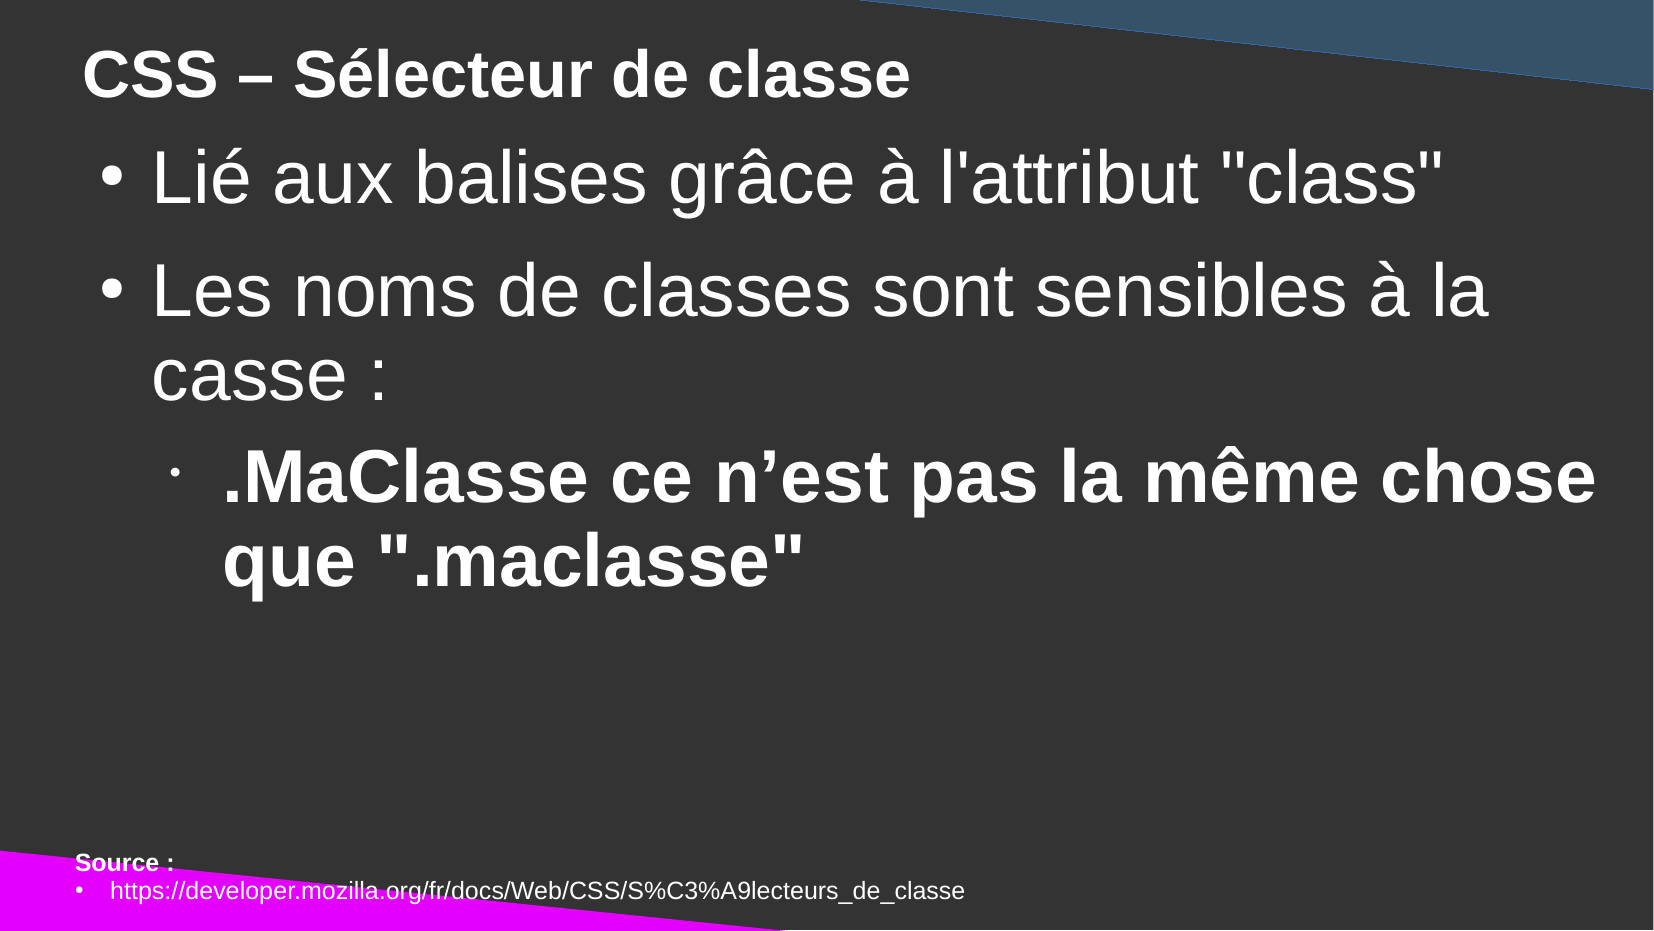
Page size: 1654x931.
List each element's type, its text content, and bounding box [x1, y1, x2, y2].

title CSS – Sélecteur de classe [82, 37, 1571, 114]
text_box [0, 850, 788, 931]
text_box Source : https://developer.mozilla.org/fr/docs/Web/CSS/S%C3%A9lecteurs_de_classe [60, 841, 1546, 913]
text_box [860, 0, 1654, 90]
list Lié aux balises grâce à l'attribut "class" Les noms de classes sont sensibles à la casse : .MaClasse ce n’est pas la même chose que ".maclasse" [80, 135, 1605, 810]
